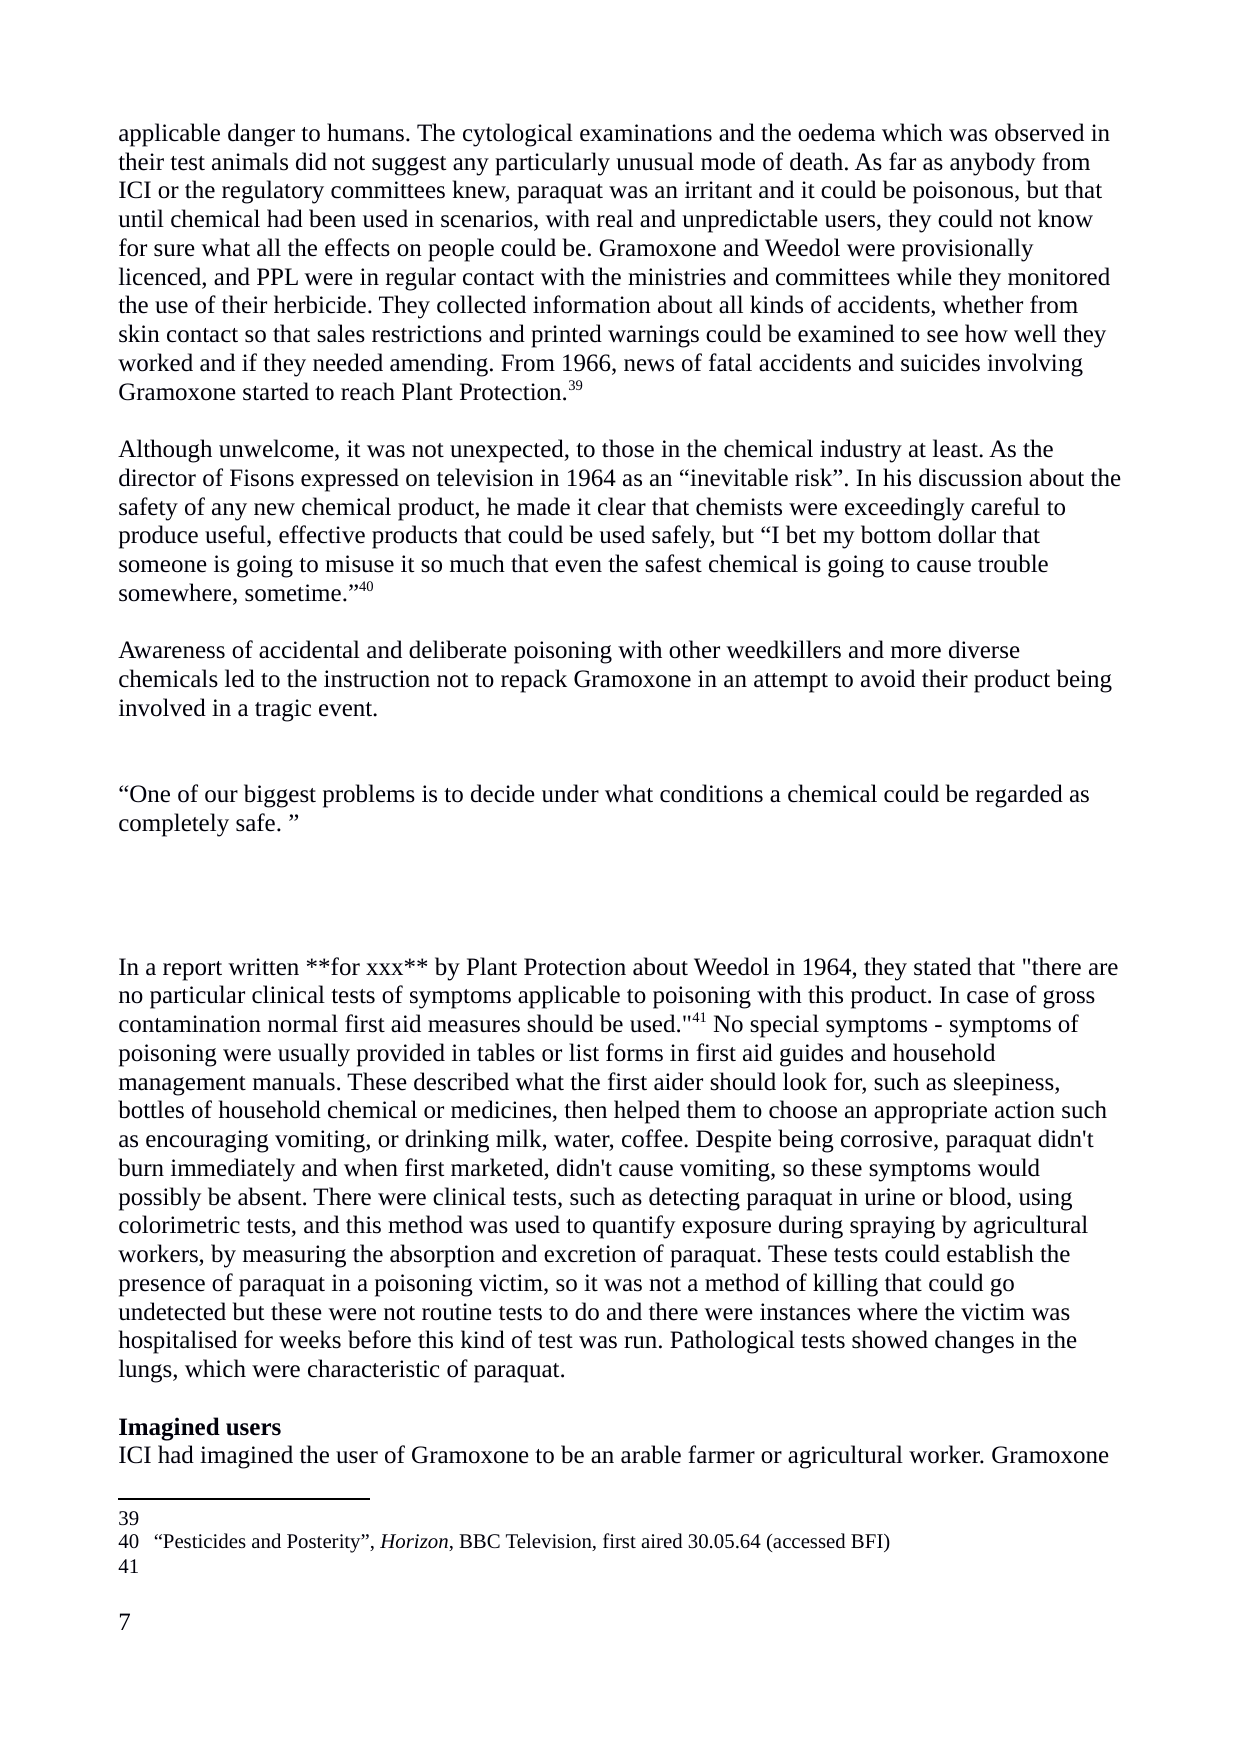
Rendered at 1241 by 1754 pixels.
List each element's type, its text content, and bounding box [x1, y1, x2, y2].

text In a report written **for xxx** by Plant Protection about Weedol in 1964, they stated that "there are no particular clinical tests of symptoms applicable to poisoning with this product. In case of gross contamination normal first aid measures should be used." No special symptoms - symptoms of poisoning were usually provided in tables or list forms in first aid guides and household management manuals. These described what the first aider should look for, such as sleepiness, bottles of household chemical or medicines, then helped them to choose an appropriate action such as encouraging vomiting, or drinking milk, water, coffee. Despite being corrosive, paraquat didn't burn immediately and when first marketed, didn't cause vomiting, so these symptoms would possibly be absent. There were clinical tests, such as detecting paraquat in urine or blood, using colorimetric tests, and this method was used to quantify exposure during spraying by agricultural workers, by measuring the absorption and excretion of paraquat. These tests could establish the presence of paraquat in a poisoning victim, so it was not a method of killing that could go undetected but these were not routine tests to do and there were instances where the victim was hospitalised for weeks before this kind of test was run. Pathological tests showed changes in the lungs, which were characteristic of paraquat. [118, 952, 1122, 1383]
text applicable danger to humans. The cytological examinations and the oedema which was observed in their test animals did not suggest any particularly unusual mode of death. As far as anybody from ICI or the regulatory committees knew, paraquat was an irritant and it could be poisonous, but that until chemical had been used in scenarios, with real and unpredictable users, they could not know for sure what all the effects on people could be. Gramoxone and Weedol were provisionally licenced, and PPL were in regular contact with the ministries and committees while they monitored the use of their herbicide. They collected information about all kinds of accidents, whether from skin contact so that sales restrictions and printed warnings could be examined to see how well they worked and if they needed amending. From 1966, news of fatal accidents and suicides involving Gramoxone started to reach Plant Protection. [118, 118, 1122, 406]
text ICI had imagined the user of Gramoxone to be an arable farmer or agricultural worker. Gramoxone [118, 1441, 1122, 1469]
text “Pesticides and Posterity”, Horizon, BBC Television, first aired 30.05.64 (accessed BFI) [118, 1529, 1122, 1553]
text Awareness of accidental and deliberate poisoning with other weedkillers and more diverse chemicals led to the instruction not to repack Gramoxone in an attempt to avoid their product being involved in a tragic event. [118, 636, 1122, 722]
text Although unwelcome, it was not unexpected, to those in the chemical industry at least. As the director of Fisons expressed on television in 1964 as an “inevitable risk”. In his discussion about the safety of any new chemical product, he made it clear that chemists were exceedingly careful to produce useful, effective products that could be used safely, but “I bet my bottom dollar that someone is going to misuse it so much that even the safest chemical is going to cause trouble somewhere, sometime.” [118, 434, 1122, 607]
text “One of our biggest problems is to decide under what conditions a chemical could be regarded as completely safe. ” [118, 779, 1122, 837]
text Imagined users [118, 1412, 1122, 1441]
